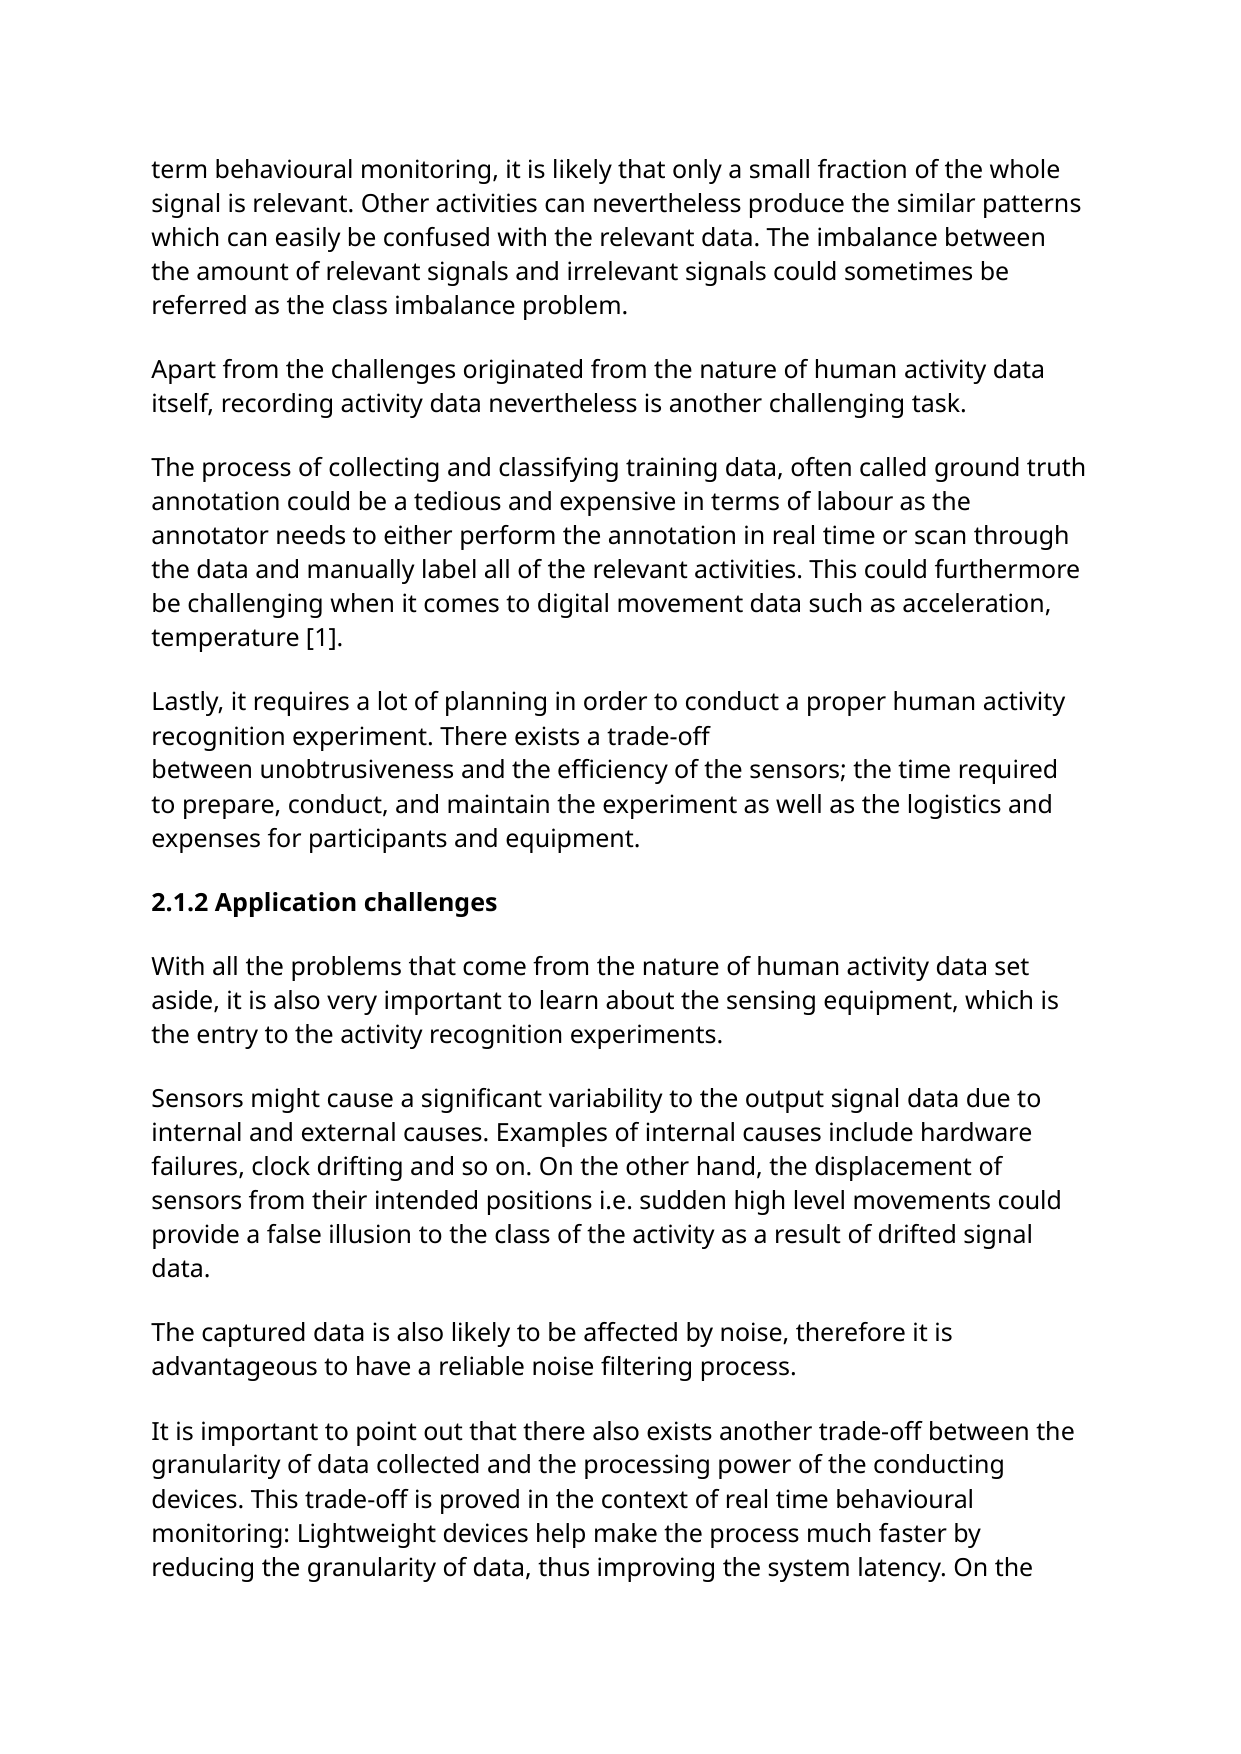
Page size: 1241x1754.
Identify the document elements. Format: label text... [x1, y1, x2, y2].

text Lastly, it requires a lot of planning in order to conduct a proper human activity recognition experiment. There exists a trade-off between unobtrusiveness and the efficiency of the sensors; the time required to prepare, conduct, and maintain the experiment as well as the logistics and expenses for participants and equipment. [151, 684, 1089, 854]
text Apart from the challenges originated from the nature of human activity data itself, recording activity data nevertheless is another challenging task. [151, 352, 1089, 420]
text term behavioural monitoring, it is likely that only a small fraction of the whole signal is relevant. Other activities can nevertheless produce the similar patterns which can easily be confused with the relevant data. The imbalance between the amount of relevant signals and irrelevant signals could sometimes be referred as the class imbalance problem. [151, 151, 1089, 322]
text The process of collecting and classifying training data, often called ground truth annotation could be a tedious and expensive in terms of labour as the annotator needs to either perform the annotation in real time or scan through the data and manually label all of the relevant activities. This could furthermore be challenging when it comes to digital movement data such as acceleration, temperature [1]. [151, 450, 1089, 654]
text Sensors might cause a significant variability to the output signal data due to internal and external causes. Examples of internal causes include hardware failures, clock drifting and so on. On the other hand, the displacement of sensors from their intended positions i.e. sudden high level movements could provide a false illusion to the class of the activity as a result of drifted signal data. [151, 1081, 1089, 1285]
text 2.1.2 Application challenges [151, 884, 1089, 918]
text It is important to point out that there also exists another trade-off between the granularity of data collected and the processing power of the conducting devices. This trade-off is proved in the context of real time behavioural monitoring: Lightweight devices help make the process much faster by reducing the granularity of data, thus improving the system latency. On the [151, 1413, 1089, 1583]
text With all the problems that come from the nature of human activity data set aside, it is also very important to learn about the sensing equipment, which is the entry to the activity recognition experiments. [151, 948, 1089, 1051]
text The captured data is also likely to be affected by noise, therefore it is advantageous to have a reliable noise filtering process. [151, 1315, 1089, 1383]
